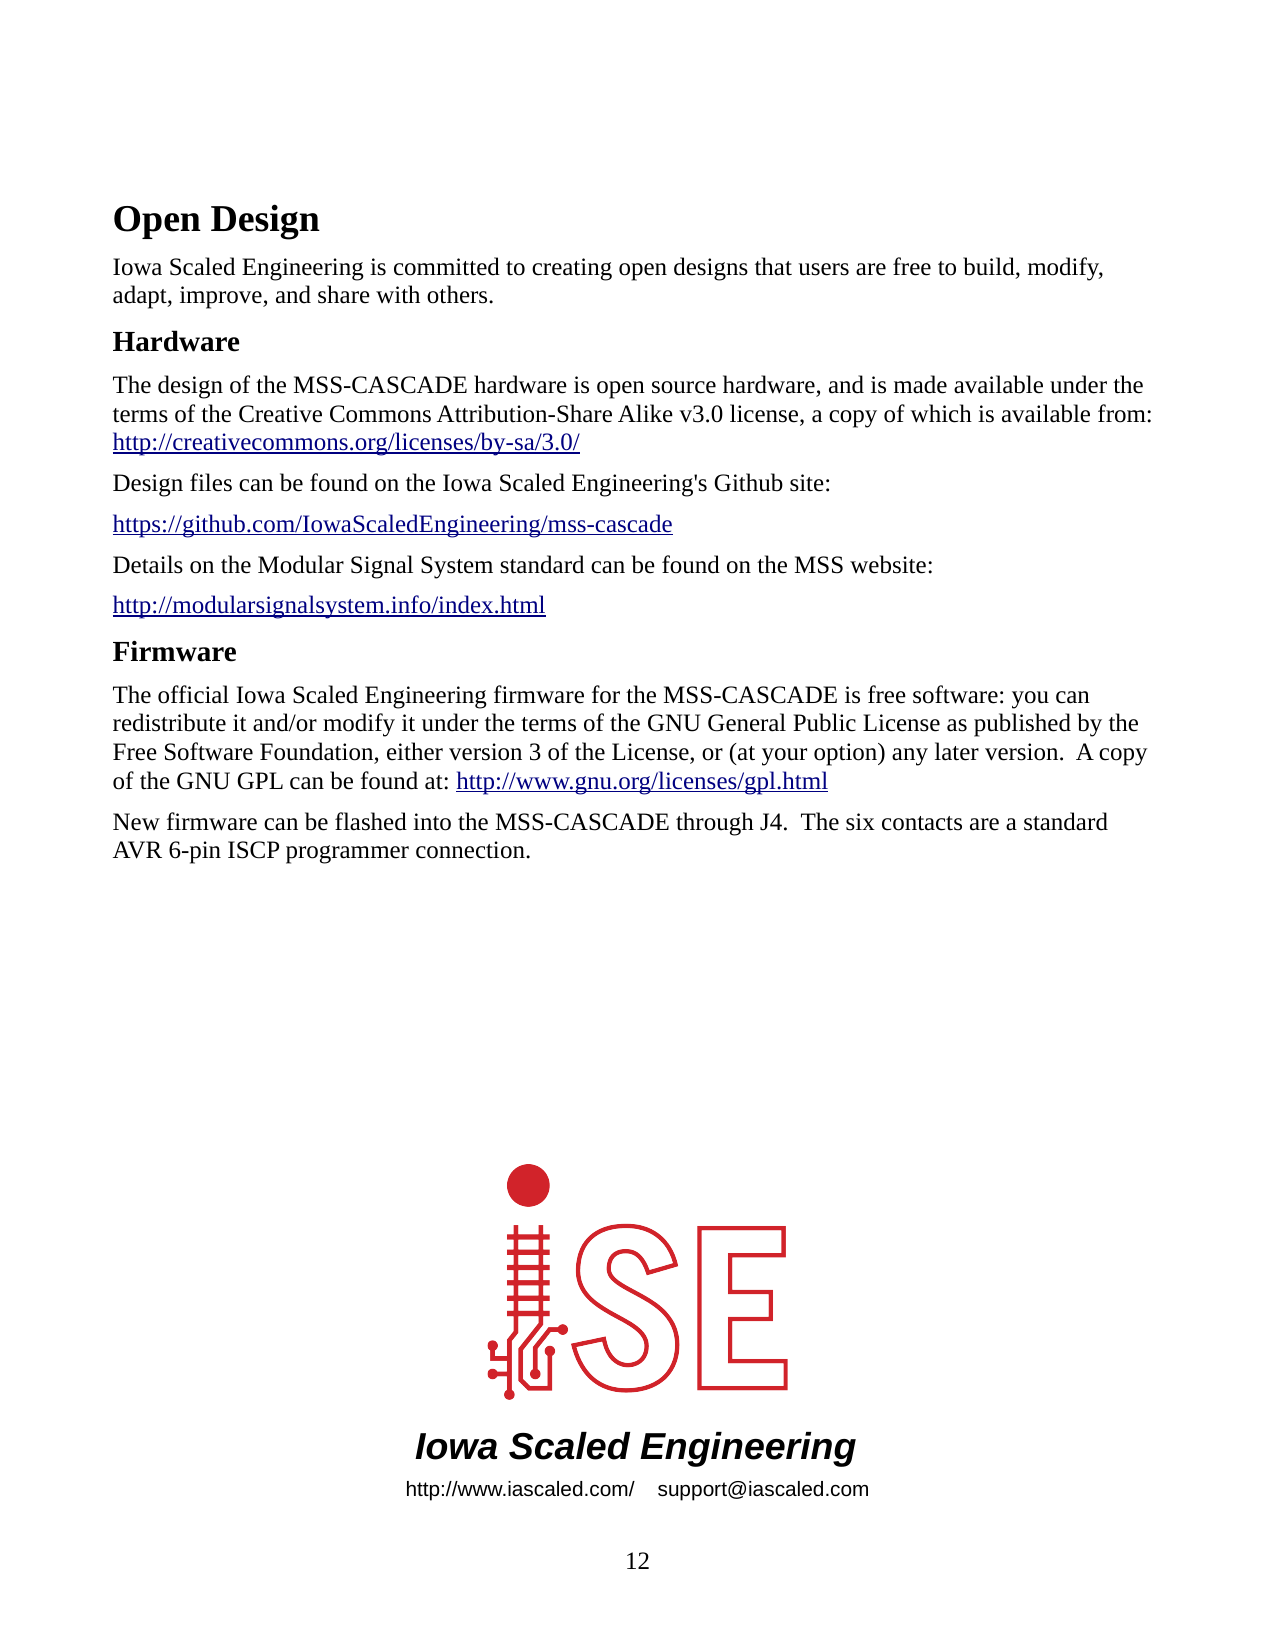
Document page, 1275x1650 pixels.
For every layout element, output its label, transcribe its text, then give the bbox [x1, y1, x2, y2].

picture [487, 1164, 788, 1400]
text http://www.iascaled.com/ support@iascaled.com [337, 1476, 937, 1500]
text https://github.com/IowaScaledEngineering/mss-cascade [112, 509, 1162, 538]
text Details on the Modular Signal System standard can be found on the MSS website: [112, 550, 1162, 578]
text Design files can be found on the Iowa Scaled Engineering's Github site: [112, 468, 1162, 497]
subtitle Firmware [112, 634, 1162, 667]
text The official Iowa Scaled Engineering firmware for the MSS-CASCADE is free software: you can redistribute it and/or modify it under the terms of the GNU General Public License as published by the Free Software Foundation, either version 3 of the License, or (at your option) any later version. A copy of the GNU GPL can be found at: http://www.gnu.org/licenses/gpl.html [112, 680, 1162, 795]
text The design of the MSS-CASCADE hardware is open source hardware, and is made available under the terms of the Creative Commons Attribution-Share Alike v3.0 license, a copy of which is available from: http://creativecommons.org/licenses/by-sa/3.0/ [112, 370, 1162, 456]
text New firmware can be flashed into the MSS-CASCADE through J4. The six contacts are a standard AVR 6-pin ISCP programmer connection. [112, 807, 1162, 864]
subtitle Open Design [112, 196, 1162, 239]
text Iowa Scaled Engineering is committed to creating open designs that users are free to build, modify, adapt, improve, and share with others. [112, 252, 1162, 309]
subtitle Hardware [112, 324, 1162, 357]
text Iowa Scaled Engineering [337, 1424, 937, 1467]
text http://modularsignalsystem.info/index.html [112, 590, 1162, 619]
